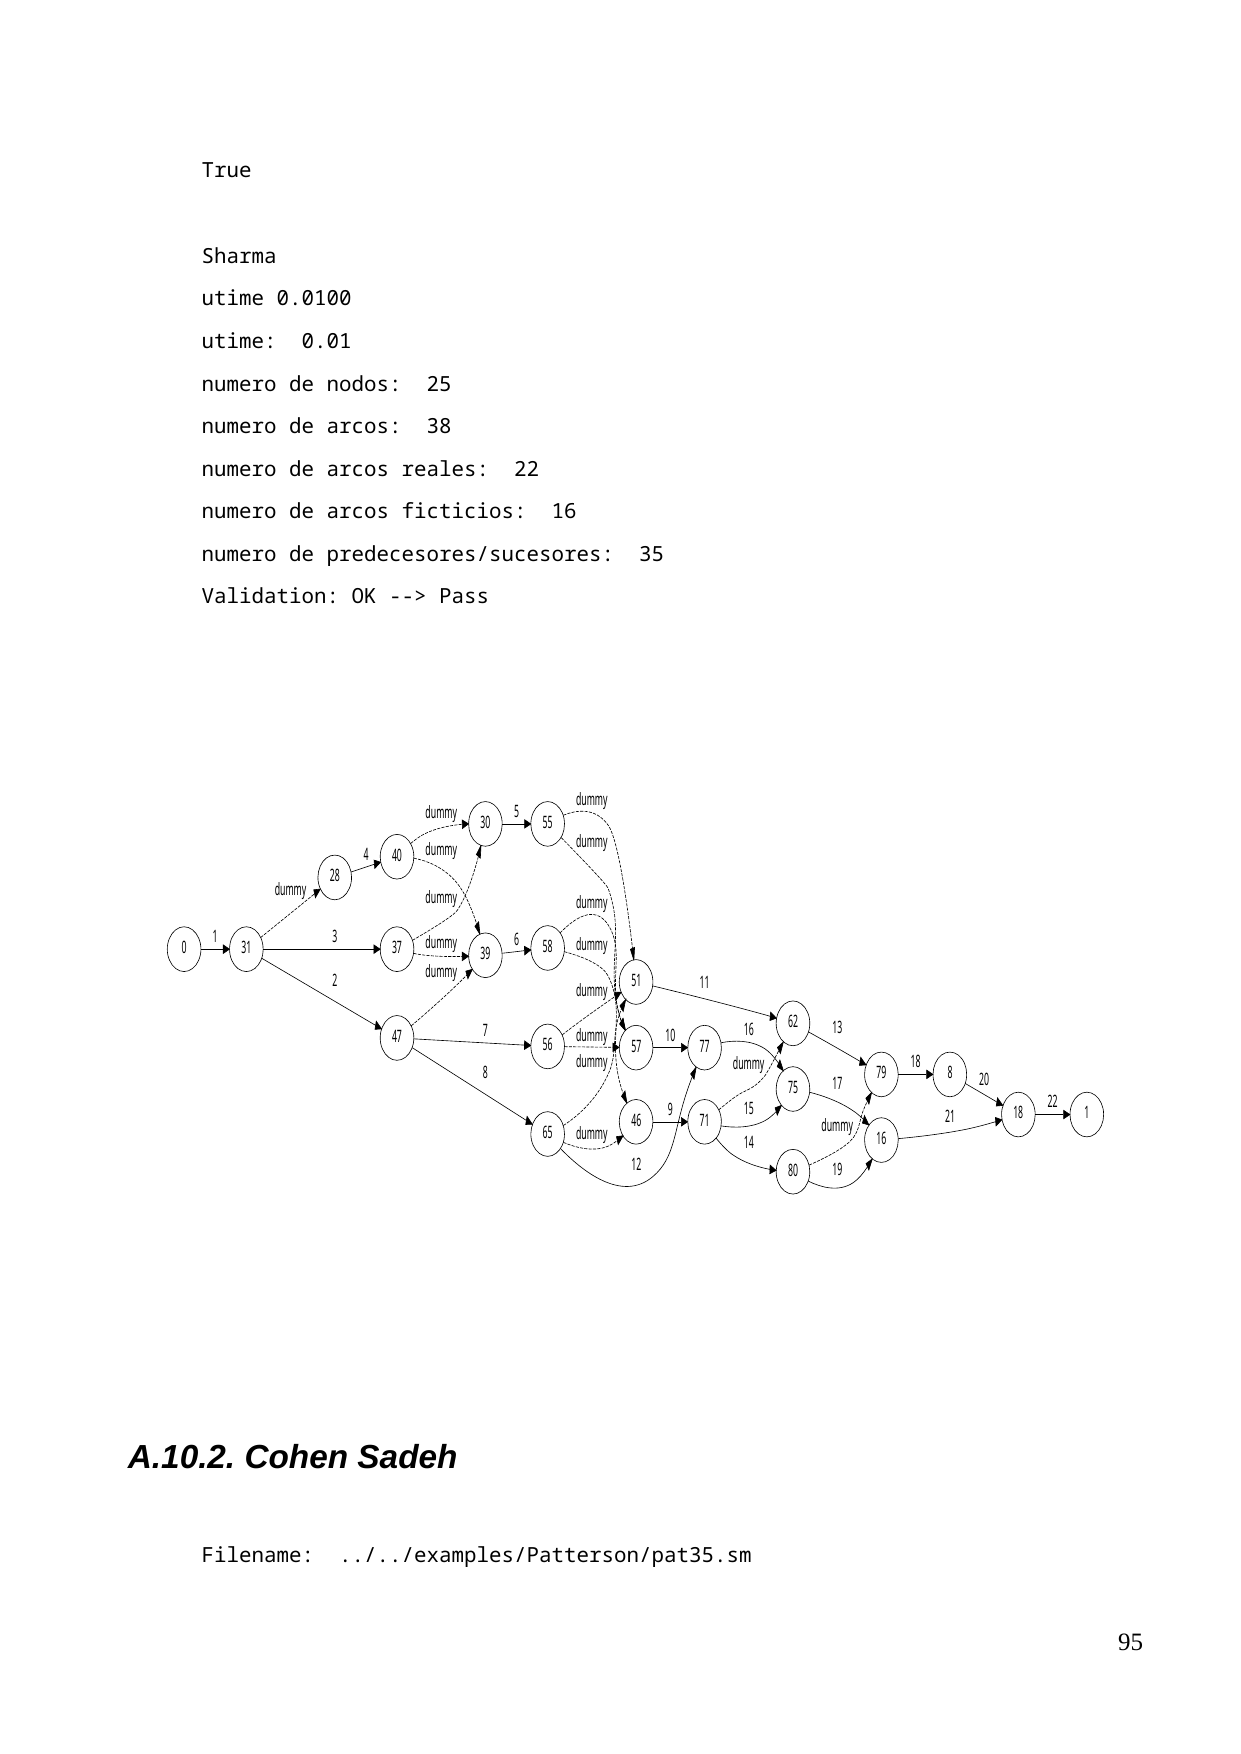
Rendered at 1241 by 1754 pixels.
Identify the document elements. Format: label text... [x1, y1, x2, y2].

text Validation: OK --> Pass [201, 582, 1143, 610]
text True [201, 156, 1143, 184]
text numero de nodos: 25 [201, 369, 1143, 397]
text numero de predecesores/sucesores: 35 [201, 539, 1143, 567]
subtitle Cohen Sadeh [128, 1438, 1143, 1476]
text numero de arcos reales: 22 [201, 454, 1143, 482]
text Sharma [201, 241, 1143, 269]
text utime 0.0100 [201, 283, 1143, 312]
text Filename: ../../examples/Patterson/pat35.sm [201, 1541, 1143, 1569]
text utime: 0.01 [201, 326, 1143, 354]
text numero de arcos: 38 [201, 411, 1143, 440]
text numero de arcos ficticios: 16 [201, 496, 1143, 525]
